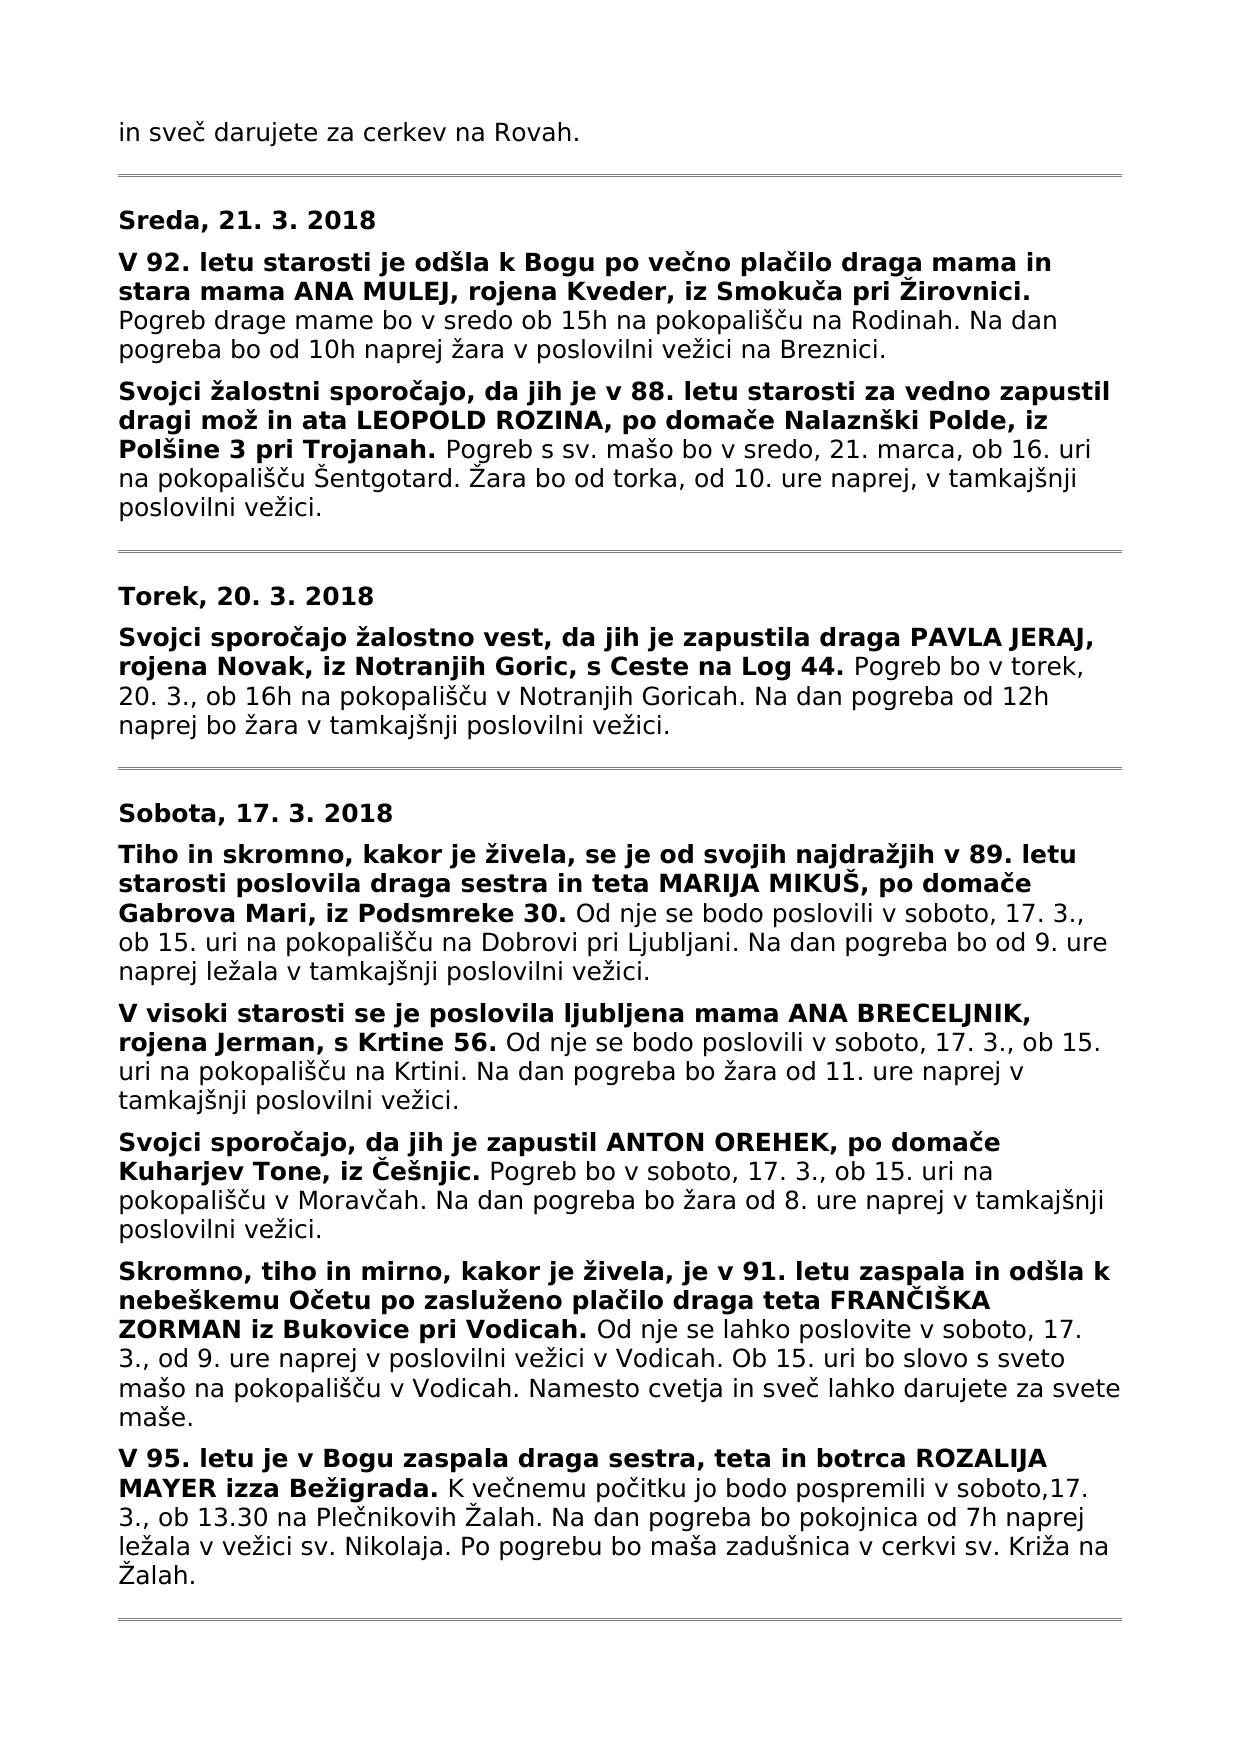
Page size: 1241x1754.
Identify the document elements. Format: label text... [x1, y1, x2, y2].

text Svojci sporočajo žalostno vest, da jih je zapustila draga PAVLA JERAJ, rojena Novak, iz Notranjih Goric, s Ceste na Log 44. Pogreb bo v torek, 20. 3., ob 16h na pokopališču v Notranjih Goricah. Na dan pogreba od 12h naprej bo žara v tamkajšnji poslovilni vežici. [118, 623, 1122, 740]
text Sreda, 21. 3. 2018 [118, 206, 1122, 235]
text Tiho in skromno, kakor je živela, se je od svojih najdražjih v 89. letu starosti poslovila draga sestra in teta MARIJA MIKUŠ, po domače Gabrova Mari, iz Podsmreke 30. Od nje se bodo poslovili v soboto, 17. 3., ob 15. uri na pokopališču na Dobrovi pri Ljubljani. Na dan pogreba bo od 9. ure naprej ležala v tamkajšnji poslovilni vežici. [118, 841, 1122, 986]
text Torek, 20. 3. 2018 [118, 582, 1122, 611]
text V visoki starosti se je poslovila ljubljena mama ANA BRECELJNIK, rojena Jerman, s Krtine 56. Od nje se bodo poslovili v soboto, 17. 3., ob 15. uri na pokopališču na Krtini. Na dan pogreba bo žara od 11. ure naprej v tamkajšnji poslovilni vežici. [118, 999, 1122, 1116]
text V 92. letu starosti je odšla k Bogu po večno plačilo draga mama in stara mama ANA MULEJ, rojena Kveder, iz Smokuča pri Žirovnici. Pogreb drage mame bo v sredo ob 15h na pokopališču na Rodinah. Na dan pogreba bo od 10h naprej žara v poslovilni vežici na Breznici. [118, 248, 1122, 364]
text Svojci sporočajo, da jih je zapustil ANTON OREHEK, po domače Kuharjev Tone, iz Češnjic. Pogreb bo v soboto, 17. 3., ob 15. uri na pokopališču v Moravčah. Na dan pogreba bo žara od 8. ure naprej v tamkajšnji poslovilni vežici. [118, 1128, 1122, 1245]
text Skromno, tiho in mirno, kakor je živela, je v 91. letu zaspala in odšla k nebeškemu Očetu po zasluženo plačilo draga teta FRANČIŠKA ZORMAN iz Bukovice pri Vodicah. Od nje se lahko poslovite v soboto, 17. 3., od 9. ure naprej v poslovilni vežici v Vodicah. Ob 15. uri bo slovo s sveto mašo na pokopališču v Vodicah. Namesto cvetja in sveč lahko darujete za svete maše. [118, 1257, 1122, 1432]
text Sobota, 17. 3. 2018 [118, 799, 1122, 828]
text in sveč darujete za cerkev na Rovah. [118, 118, 1122, 147]
text V 95. letu je v Bogu zaspala draga sestra, teta in botrca ROZALIJA MAYER izza Bežigrada. K večnemu počitku jo bodo pospremili v soboto,17. 3., ob 13.30 na Plečnikovih Žalah. Na dan pogreba bo pokojnica od 7h naprej ležala v vežici sv. Nikolaja. Po pogrebu bo maša zadušnica v cerkvi sv. Križa na Žalah. [118, 1445, 1122, 1591]
text Svojci žalostni sporočajo, da jih je v 88. letu starosti za vedno zapustil dragi mož in ata LEOPOLD ROZINA, po domače Nalaznški Polde, iz Polšine 3 pri Trojanah. Pogreb s sv. mašo bo v sredo, 21. marca, ob 16. uri na pokopališču Šentgotard. Žara bo od torka, od 10. ure naprej, v tamkajšnji poslovilni vežici. [118, 377, 1122, 523]
